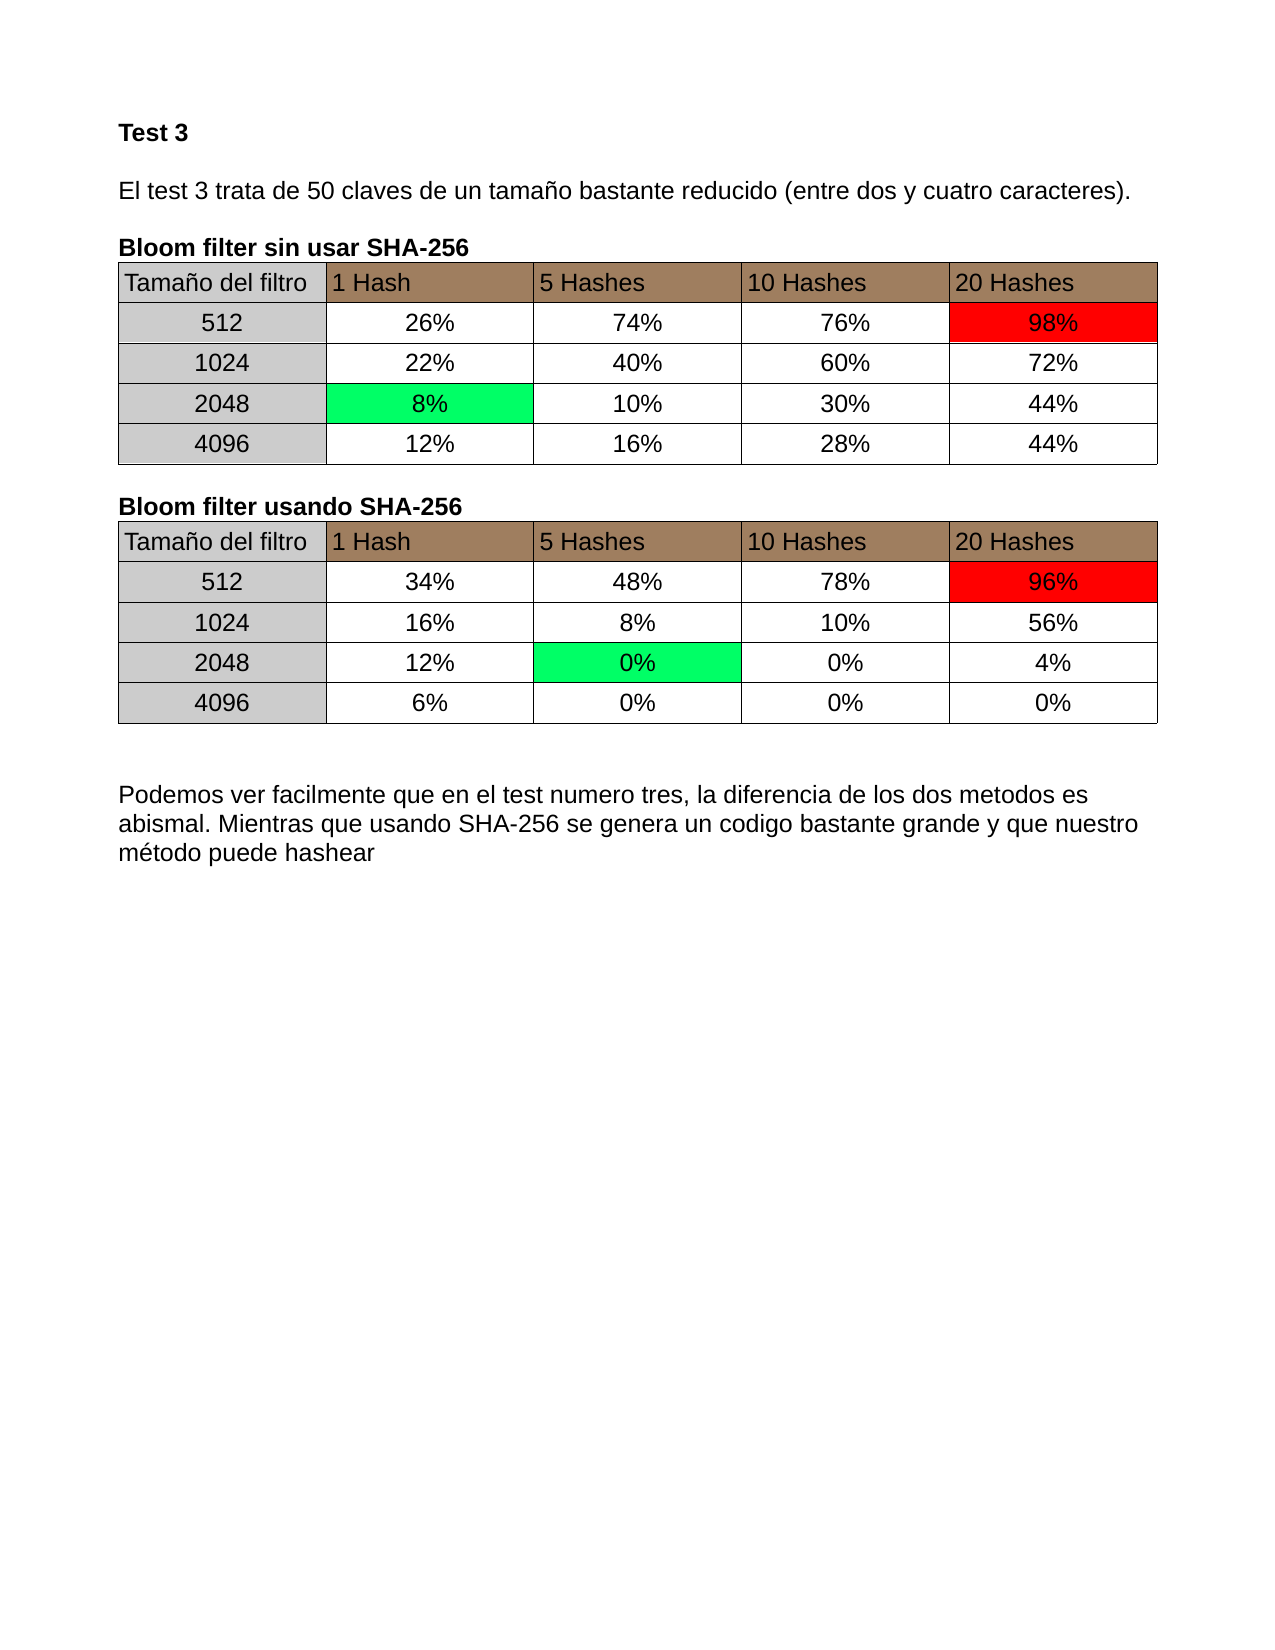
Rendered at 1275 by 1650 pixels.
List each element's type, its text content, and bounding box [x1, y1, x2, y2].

table_cell 16% [534, 424, 741, 463]
table_cell 1024 [119, 603, 326, 642]
table_cell 10% [742, 603, 949, 642]
table_header 5 Hashes [534, 522, 741, 561]
table_cell 0% [950, 683, 1157, 723]
table_cell 2048 [119, 384, 326, 423]
table_cell 40% [534, 344, 741, 383]
table_cell 512 [119, 303, 326, 342]
table_cell 512 [119, 562, 326, 602]
table_cell 12% [327, 424, 533, 463]
table_cell 22% [327, 344, 533, 383]
table_cell 44% [950, 424, 1157, 463]
table_header 20 Hashes [950, 522, 1157, 561]
table_cell 26% [327, 303, 533, 342]
table_header 1 Hash [327, 522, 533, 561]
table_cell 76% [742, 303, 949, 342]
table_cell 10% [534, 384, 741, 423]
text El test 3 trata de 50 claves de un tamaño bastante reducido (entre dos y cuatro caracteres). [118, 176, 1157, 204]
table_cell 4096 [119, 424, 326, 463]
table_cell 12% [327, 643, 533, 682]
table_cell 0% [742, 683, 949, 723]
text Bloom filter usando SHA-256 [118, 492, 1157, 521]
table_cell 16% [327, 603, 533, 642]
table_cell 72% [950, 344, 1157, 383]
table_cell 28% [742, 424, 949, 463]
table_cell 48% [534, 562, 741, 602]
table_cell 98% [950, 303, 1157, 342]
table_cell 74% [534, 303, 741, 342]
table_header 5 Hashes [534, 263, 741, 302]
table_cell 4096 [119, 683, 326, 723]
table_cell 0% [742, 643, 949, 682]
table_cell 78% [742, 562, 949, 602]
table_cell 60% [742, 344, 949, 383]
table_cell 0% [534, 683, 741, 723]
table_cell 6% [327, 683, 533, 723]
table_cell 0% [534, 643, 741, 682]
table_cell 2048 [119, 643, 326, 682]
table_header 10 Hashes [742, 522, 949, 561]
table_header 10 Hashes [742, 263, 949, 302]
table_cell 8% [327, 384, 533, 423]
table_cell 56% [950, 603, 1157, 642]
table_cell 1024 [119, 344, 326, 383]
table_header 1 Hash [327, 263, 533, 302]
table_header Tamaño del filtro [119, 263, 326, 302]
text Test 3 [118, 118, 1157, 147]
text Bloom filter sin usar SHA-256 [118, 233, 1157, 262]
table_cell 96% [950, 562, 1157, 602]
text Podemos ver facilmente que en el test numero tres, la diferencia de los dos metodos es abismal. Mientras que usando SHA-256 se genera un codigo bastante grande y que nuestro método puede hashear [118, 780, 1157, 866]
table_cell 8% [534, 603, 741, 642]
table_header 20 Hashes [950, 263, 1157, 302]
table_header Tamaño del filtro [119, 522, 326, 561]
table_cell 44% [950, 384, 1157, 423]
table_cell 4% [950, 643, 1157, 682]
table_cell 30% [742, 384, 949, 423]
table_cell 34% [327, 562, 533, 602]
